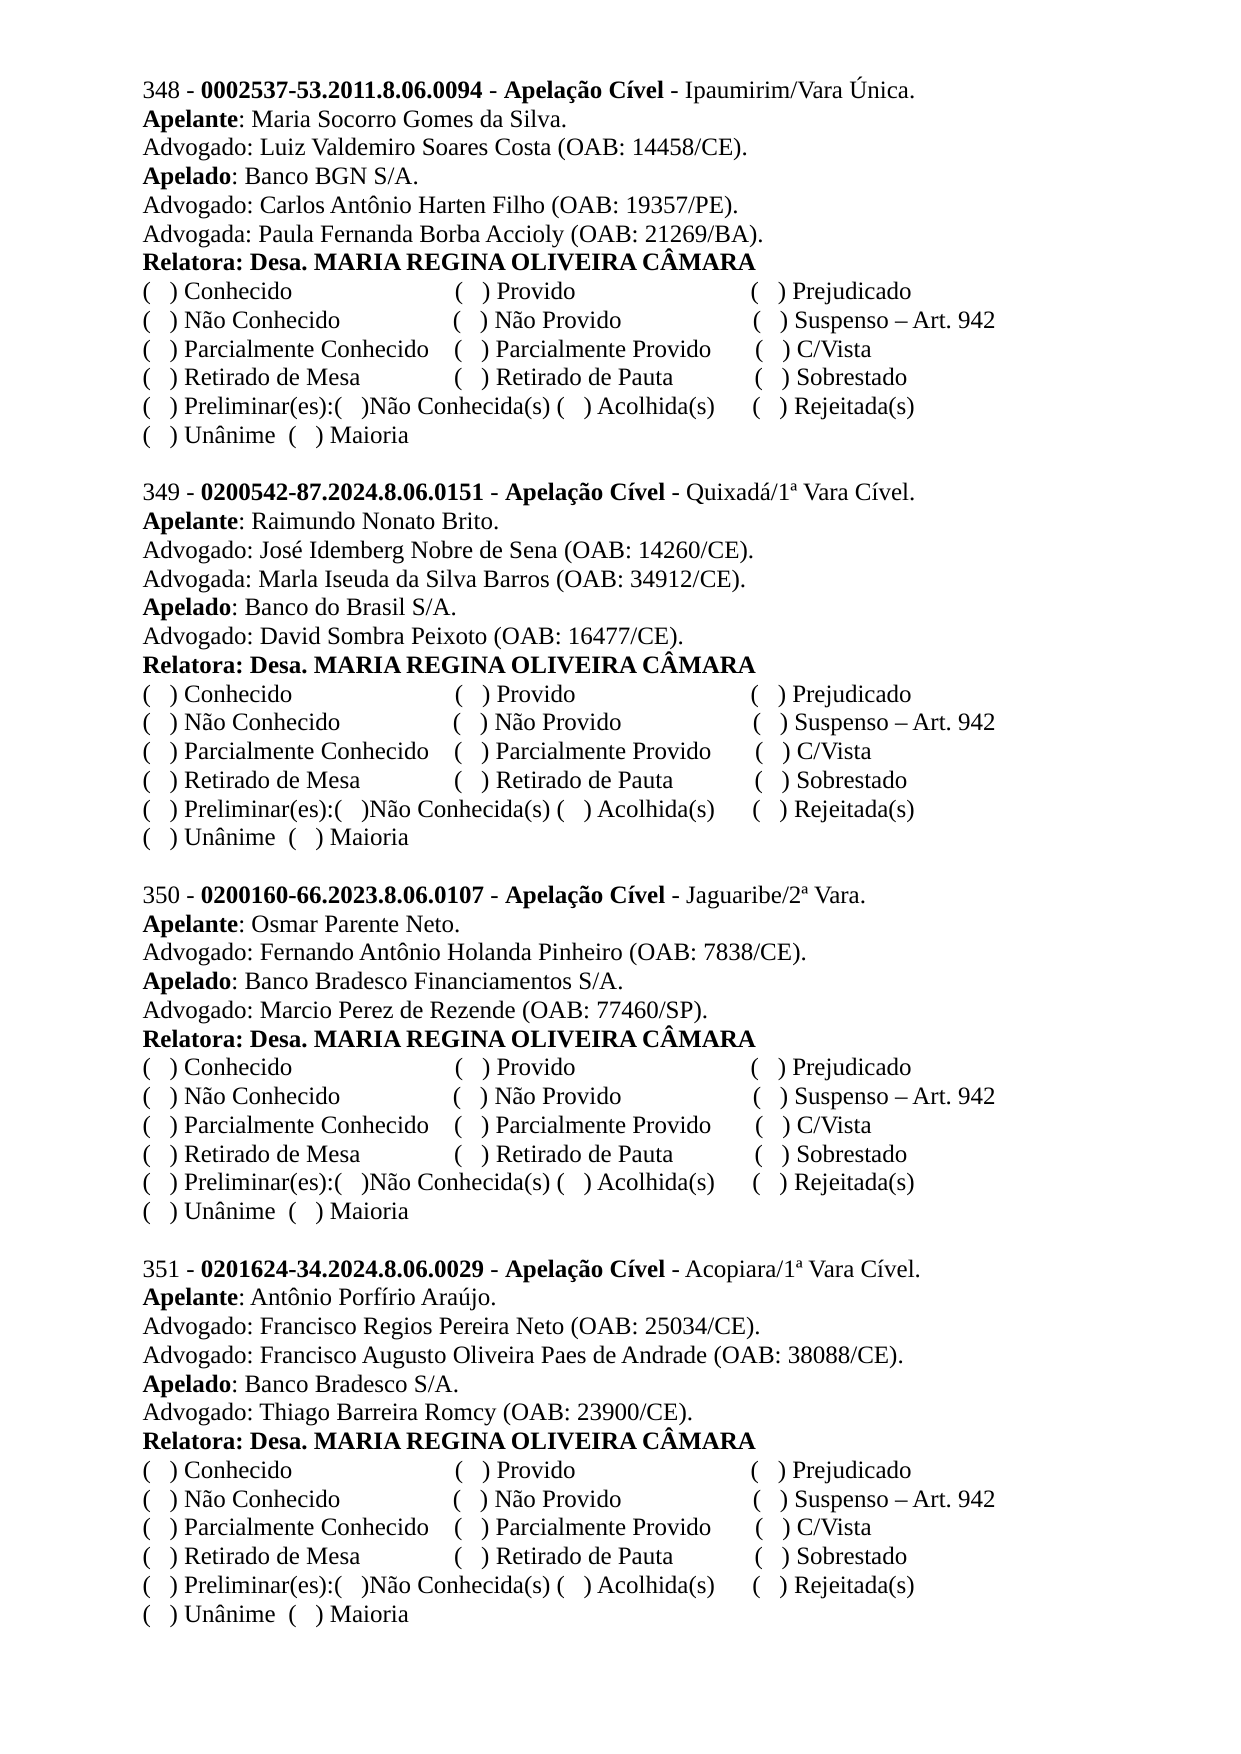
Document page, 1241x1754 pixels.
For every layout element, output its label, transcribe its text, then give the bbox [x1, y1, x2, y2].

text ( ) Parcialmente Conhecido ( ) Parcialmente Provido ( ) C/Vista [142, 736, 1158, 765]
text Advogado: Marcio Perez de Rezende (OAB: 77460/SP). [142, 995, 1141, 1024]
text Advogado: Francisco Augusto Oliveira Paes de Andrade (OAB: 38088/CE). [142, 1340, 1141, 1369]
text ( ) Não Conhecido ( ) Não Provido ( ) Suspenso – Art. 942 [142, 305, 1158, 334]
text ( ) Parcialmente Conhecido ( ) Parcialmente Provido ( ) C/Vista [142, 1512, 1158, 1541]
text Relatora: Desa. MARIA REGINA OLIVEIRA CÂMARA [142, 1024, 1141, 1052]
text ( ) Unânime ( ) Maioria [142, 1196, 1158, 1225]
text ( ) Unânime ( ) Maioria [142, 1599, 1158, 1627]
text Relatora: Desa. MARIA REGINA OLIVEIRA CÂMARA [142, 1426, 1141, 1455]
text Relatora: Desa. MARIA REGINA OLIVEIRA CÂMARA [142, 247, 1141, 276]
text 350 - 0200160-66.2023.8.06.0107 - Apelação Cível - Jaguaribe/2ª Vara. [142, 880, 1141, 909]
text Advogada: Marla Iseuda da Silva Barros (OAB: 34912/CE). [142, 564, 1141, 592]
text ( ) Retirado de Mesa ( ) Retirado de Pauta ( ) Sobrestado [142, 1541, 1158, 1570]
text Apelado: Banco BGN S/A. [142, 161, 1141, 190]
text Apelante: Raimundo Nonato Brito. [142, 506, 1141, 535]
text Apelante: Antônio Porfírio Araújo. [142, 1282, 1141, 1311]
text ( ) Preliminar(es):( )Não Conhecida(s) ( ) Acolhida(s) ( ) Rejeitada(s) [142, 794, 1158, 822]
text ( ) Unânime ( ) Maioria [142, 822, 1158, 851]
text Apelante: Osmar Parente Neto. [142, 909, 1141, 937]
text ( ) Retirado de Mesa ( ) Retirado de Pauta ( ) Sobrestado [142, 362, 1158, 391]
text ( ) Não Conhecido ( ) Não Provido ( ) Suspenso – Art. 942 [142, 1484, 1158, 1512]
text Advogado: José Idemberg Nobre de Sena (OAB: 14260/CE). [142, 535, 1141, 564]
text ( ) Conhecido ( ) Provido ( ) Prejudicado [142, 679, 1141, 707]
text Advogado: David Sombra Peixoto (OAB: 16477/CE). [142, 621, 1141, 650]
text Advogado: Carlos Antônio Harten Filho (OAB: 19357/PE). [142, 190, 1141, 219]
text ( ) Não Conhecido ( ) Não Provido ( ) Suspenso – Art. 942 [142, 707, 1158, 736]
text ( ) Parcialmente Conhecido ( ) Parcialmente Provido ( ) C/Vista [142, 334, 1158, 362]
text ( ) Parcialmente Conhecido ( ) Parcialmente Provido ( ) C/Vista [142, 1110, 1158, 1139]
text Advogado: Francisco Regios Pereira Neto (OAB: 25034/CE). [142, 1311, 1141, 1340]
text ( ) Preliminar(es):( )Não Conhecida(s) ( ) Acolhida(s) ( ) Rejeitada(s) [142, 1167, 1158, 1196]
text ( ) Conhecido ( ) Provido ( ) Prejudicado [142, 1052, 1141, 1081]
text Relatora: Desa. MARIA REGINA OLIVEIRA CÂMARA [142, 650, 1141, 679]
text Apelado: Banco do Brasil S/A. [142, 592, 1141, 621]
text ( ) Retirado de Mesa ( ) Retirado de Pauta ( ) Sobrestado [142, 765, 1158, 794]
text ( ) Preliminar(es):( )Não Conhecida(s) ( ) Acolhida(s) ( ) Rejeitada(s) [142, 1570, 1158, 1599]
text ( ) Retirado de Mesa ( ) Retirado de Pauta ( ) Sobrestado [142, 1139, 1158, 1167]
text Apelado: Banco Bradesco Financiamentos S/A. [142, 966, 1141, 995]
text 349 - 0200542-87.2024.8.06.0151 - Apelação Cível - Quixadá/1ª Vara Cível. [142, 477, 1141, 506]
text Advogada: Paula Fernanda Borba Accioly (OAB: 21269/BA). [142, 219, 1141, 247]
text ( ) Conhecido ( ) Provido ( ) Prejudicado [142, 276, 1141, 305]
text ( ) Não Conhecido ( ) Não Provido ( ) Suspenso – Art. 942 [142, 1081, 1158, 1110]
text ( ) Conhecido ( ) Provido ( ) Prejudicado [142, 1455, 1141, 1484]
text ( ) Unânime ( ) Maioria [142, 420, 1158, 449]
text 351 - 0201624-34.2024.8.06.0029 - Apelação Cível - Acopiara/1ª Vara Cível. [142, 1254, 1141, 1282]
text 348 - 0002537-53.2011.8.06.0094 - Apelação Cível - Ipaumirim/Vara Única. [142, 75, 1141, 104]
text ( ) Preliminar(es):( )Não Conhecida(s) ( ) Acolhida(s) ( ) Rejeitada(s) [142, 391, 1158, 420]
text Advogado: Luiz Valdemiro Soares Costa (OAB: 14458/CE). [142, 132, 1141, 161]
text Advogado: Thiago Barreira Romcy (OAB: 23900/CE). [142, 1397, 1141, 1426]
text Apelante: Maria Socorro Gomes da Silva. [142, 104, 1141, 132]
text Advogado: Fernando Antônio Holanda Pinheiro (OAB: 7838/CE). [142, 937, 1141, 966]
text Apelado: Banco Bradesco S/A. [142, 1369, 1141, 1397]
